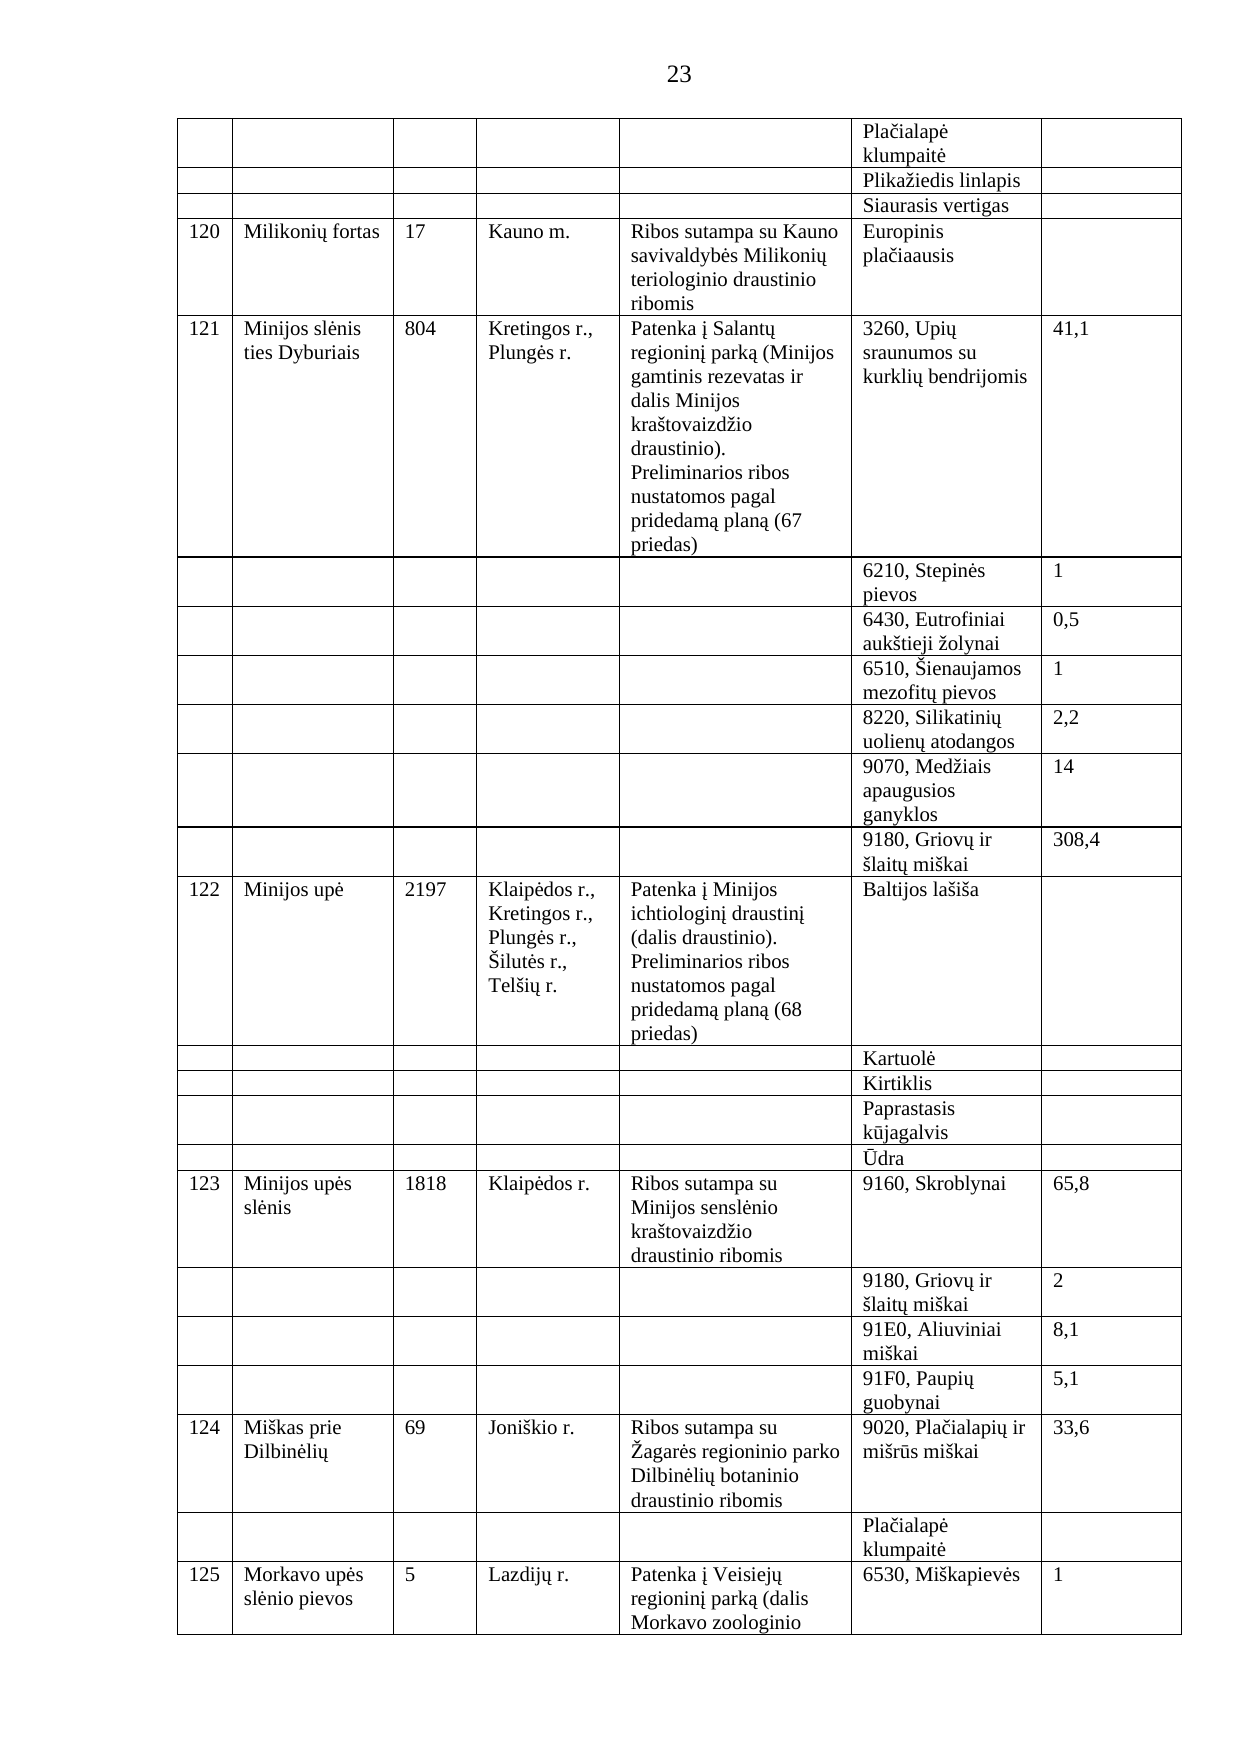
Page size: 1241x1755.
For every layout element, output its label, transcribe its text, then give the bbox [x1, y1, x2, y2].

table_cell [1042, 1096, 1181, 1144]
table_cell [178, 607, 232, 655]
table_cell [233, 168, 393, 192]
table_cell 6430, Eutrofiniai aukštieji žolynai [852, 607, 1041, 655]
table_cell 8,1 [1042, 1317, 1181, 1365]
table_cell Patenka į Salantų regioninį parką (Minijos gamtinis rezevatas ir dalis Minijos kraštovaizdžio draustinio). Preliminarios ribos nustatomos pagal pridedamą planą (67 priedas) [620, 316, 851, 556]
table_cell Minijos slėnis ties Dyburiais [233, 316, 393, 556]
table_cell 8220, Silikatinių uolienų atodangos [852, 705, 1041, 753]
table_cell 2,2 [1042, 705, 1181, 753]
table_cell [178, 194, 232, 217]
table_cell [394, 1268, 476, 1316]
table_cell [1042, 877, 1181, 1045]
table_cell 69 [394, 1415, 476, 1512]
table_cell [394, 168, 476, 192]
table_cell [233, 1046, 393, 1070]
table_cell 123 [178, 1171, 232, 1267]
table_cell Klaipėdos r., Kretingos r., Plungės r., Šilutės r., Telšių r. [477, 877, 619, 1045]
table_cell [178, 1317, 232, 1365]
table_cell [1042, 168, 1181, 192]
table_cell [178, 119, 232, 167]
table_cell [394, 558, 476, 606]
table_cell [477, 656, 619, 704]
table_cell [620, 705, 851, 753]
table_cell [178, 1046, 232, 1070]
table_cell [394, 705, 476, 753]
table_cell [394, 1317, 476, 1365]
table_cell [394, 1071, 476, 1095]
table_cell [233, 1317, 393, 1365]
table_cell 122 [178, 877, 232, 1045]
table_cell [394, 1096, 476, 1144]
table_cell [233, 656, 393, 704]
table_cell 9160, Skroblynai [852, 1171, 1041, 1267]
table_cell 33,6 [1042, 1415, 1181, 1512]
table_cell Miškas prie Dilbinėlių [233, 1415, 393, 1512]
table_cell [394, 1513, 476, 1561]
table_cell 17 [394, 219, 476, 315]
table_cell [477, 194, 619, 217]
table_cell [233, 119, 393, 167]
table_cell 0,5 [1042, 607, 1181, 655]
table_cell [477, 1071, 619, 1095]
table_cell Kartuolė [852, 1046, 1041, 1070]
table_cell [620, 119, 851, 167]
table_cell [477, 1145, 619, 1169]
table_cell Kauno m. [477, 219, 619, 315]
table_cell [477, 1096, 619, 1144]
table_cell [178, 1366, 232, 1414]
table_cell Ūdra [852, 1145, 1041, 1169]
table_cell Kirtiklis [852, 1071, 1041, 1095]
table_cell [233, 1366, 393, 1414]
table_cell [1042, 1145, 1181, 1169]
table_cell [477, 558, 619, 606]
table_cell [477, 1268, 619, 1316]
table_cell [233, 1268, 393, 1316]
table_cell Klaipėdos r. [477, 1171, 619, 1267]
table_cell [477, 168, 619, 192]
table_cell Plikažiedis linlapis [852, 168, 1041, 192]
table_cell Ribos sutampa su Kauno savivaldybės Milikonių teriologinio draustinio ribomis [620, 219, 851, 315]
table_cell 9070, Medžiais apaugusios ganyklos [852, 754, 1041, 826]
table_cell [233, 1071, 393, 1095]
table_cell 3260, Upių sraunumos su kurklių bendrijomis [852, 316, 1041, 556]
table_cell 308,4 [1042, 828, 1181, 876]
table_cell [620, 754, 851, 826]
table_cell [233, 1145, 393, 1169]
table_cell [1042, 194, 1181, 217]
table_cell [233, 754, 393, 826]
table_cell 5,1 [1042, 1366, 1181, 1414]
table_cell Plačialapė klumpaitė [852, 1513, 1041, 1561]
table_cell [178, 1513, 232, 1561]
table_cell [394, 828, 476, 876]
table_cell 1818 [394, 1171, 476, 1267]
table_cell [178, 828, 232, 876]
table_cell 6530, Miškapievės [852, 1562, 1041, 1634]
table_cell [620, 656, 851, 704]
table_cell Europinis plačiaausis [852, 219, 1041, 315]
table_cell 804 [394, 316, 476, 556]
table_cell [477, 1366, 619, 1414]
table_cell [477, 1317, 619, 1365]
table_cell [233, 194, 393, 217]
table_cell [178, 1096, 232, 1144]
table_cell Baltijos lašiša [852, 877, 1041, 1045]
table_cell 1 [1042, 656, 1181, 704]
table_cell [394, 1366, 476, 1414]
table_cell 5 [394, 1562, 476, 1634]
table_cell [1042, 219, 1181, 315]
table_cell [178, 656, 232, 704]
table_cell Ribos sutampa su Žagarės regioninio parko Dilbinėlių botaninio draustinio ribomis [620, 1415, 851, 1512]
table_cell [620, 1145, 851, 1169]
table_cell 9020, Plačialapių ir mišrūs miškai [852, 1415, 1041, 1512]
table_cell [477, 705, 619, 753]
table_cell 121 [178, 316, 232, 556]
table_cell [1042, 1071, 1181, 1095]
table_cell 2 [1042, 1268, 1181, 1316]
table_cell [233, 705, 393, 753]
table_cell 6510, Šienaujamos mezofitų pievos [852, 656, 1041, 704]
table_cell 9180, Griovų ir šlaitų miškai [852, 1268, 1041, 1316]
table_cell [477, 607, 619, 655]
table_cell 124 [178, 1415, 232, 1512]
table_cell Milikonių fortas [233, 219, 393, 315]
table_cell [394, 656, 476, 704]
table_cell 91F0, Paupių guobynai [852, 1366, 1041, 1414]
table_cell [620, 558, 851, 606]
table_cell [1042, 1513, 1181, 1561]
table_cell [477, 754, 619, 826]
table_cell [620, 168, 851, 192]
table_cell [620, 1096, 851, 1144]
table_cell 125 [178, 1562, 232, 1634]
table_cell [394, 754, 476, 826]
table_cell [620, 828, 851, 876]
table_cell [233, 607, 393, 655]
table_cell Ribos sutampa su Minijos senslėnio kraštovaizdžio draustinio ribomis [620, 1171, 851, 1267]
table_cell Morkavo upės slėnio pievos [233, 1562, 393, 1634]
table_cell [620, 1366, 851, 1414]
table_cell 1 [1042, 558, 1181, 606]
table_cell [620, 1268, 851, 1316]
table_cell Patenka į Veisiejų regioninį parką (dalis Morkavo zoologinio [620, 1562, 851, 1634]
table_cell 2197 [394, 877, 476, 1045]
table_cell Siaurasis vertigas [852, 194, 1041, 217]
table_cell [620, 1513, 851, 1561]
table_cell [477, 1513, 619, 1561]
table_cell [477, 119, 619, 167]
table_cell Joniškio r. [477, 1415, 619, 1512]
table_cell [394, 1145, 476, 1169]
table_cell 120 [178, 219, 232, 315]
table_cell [394, 194, 476, 217]
table_cell [233, 1513, 393, 1561]
table_cell 41,1 [1042, 316, 1181, 556]
table_cell Minijos upė [233, 877, 393, 1045]
table_cell 1 [1042, 1562, 1181, 1634]
table_cell [233, 828, 393, 876]
table_cell Patenka į Minijos ichtiologinį draustinį (dalis draustinio). Preliminarios ribos nustatomos pagal pridedamą planą (68 priedas) [620, 877, 851, 1045]
table_cell [620, 1317, 851, 1365]
table_cell 65,8 [1042, 1171, 1181, 1267]
table_cell [1042, 1046, 1181, 1070]
table_cell Kretingos r., Plungės r. [477, 316, 619, 556]
table_cell [394, 607, 476, 655]
table_cell 9180, Griovų ir šlaitų miškai [852, 828, 1041, 876]
table_cell Lazdijų r. [477, 1562, 619, 1634]
table_cell [394, 119, 476, 167]
table_cell [1042, 119, 1181, 167]
table_cell [620, 1071, 851, 1095]
table_cell [477, 1046, 619, 1070]
table_cell 14 [1042, 754, 1181, 826]
table_cell Paprastasis kūjagalvis [852, 1096, 1041, 1144]
table_cell [620, 194, 851, 217]
table_cell [178, 1268, 232, 1316]
table_cell [178, 705, 232, 753]
table_cell [178, 168, 232, 192]
table_cell Plačialapė klumpaitė [852, 119, 1041, 167]
table_cell [233, 1096, 393, 1144]
table_cell [178, 754, 232, 826]
table_cell [178, 1071, 232, 1095]
table_cell 6210, Stepinės pievos [852, 558, 1041, 606]
table_cell [620, 607, 851, 655]
table_cell [394, 1046, 476, 1070]
table_cell [477, 828, 619, 876]
table_cell [233, 558, 393, 606]
table_cell Minijos upės slėnis [233, 1171, 393, 1267]
table_cell [620, 1046, 851, 1070]
table_cell [178, 1145, 232, 1169]
table_cell 91E0, Aliuviniai miškai [852, 1317, 1041, 1365]
table_cell [178, 558, 232, 606]
